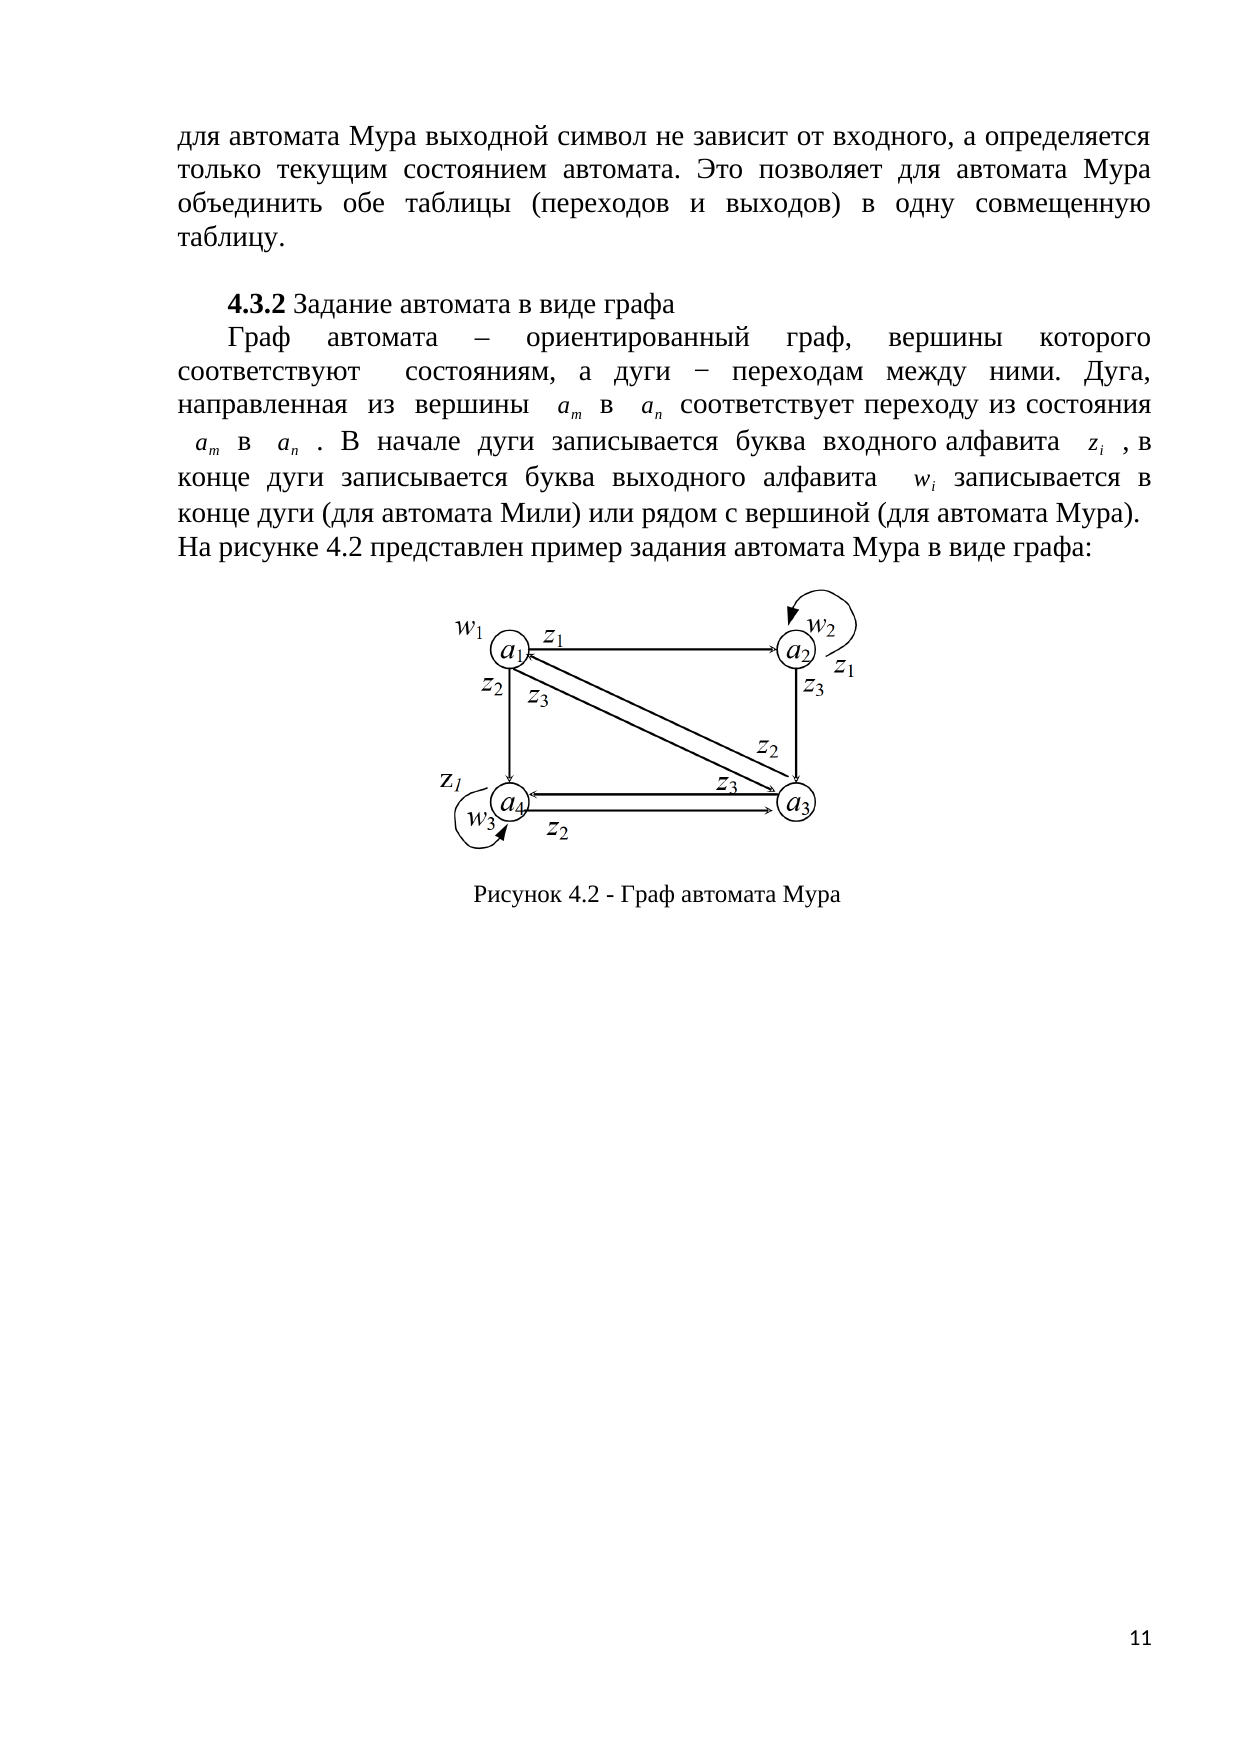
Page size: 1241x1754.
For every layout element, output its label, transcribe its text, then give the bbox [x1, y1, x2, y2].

text 4.3.2 Задание автомата в виде графа [177, 286, 1152, 319]
text для автомата Мура выходной символ не зависит от входного, а определяется только текущим состоянием автомата. Это позволяет для автомата Мура объединить обе таблицы (переходов и выходов) в одну совмещенную таблицу. [177, 118, 1152, 252]
text Граф автомата – ориентированный граф, вершины которого соответствуют состояниям, а дуги − переходам между ними. Дуга, направленная из вершины в соответствует переходу из состояния в . В начале дуги записывается буква входного алфавита , в конце дуги записывается буква выходного алфавита записывается в конце дуги (для автомата Мили) или рядом с вершиной (для автомата Мура). [177, 319, 1152, 529]
text На рисунке 4.2 представлен пример задания автомата Мура в виде графа: [177, 529, 1152, 563]
picture [429, 580, 885, 867]
text Рисунок 4.2 - Граф автомата Мура [420, 867, 894, 908]
